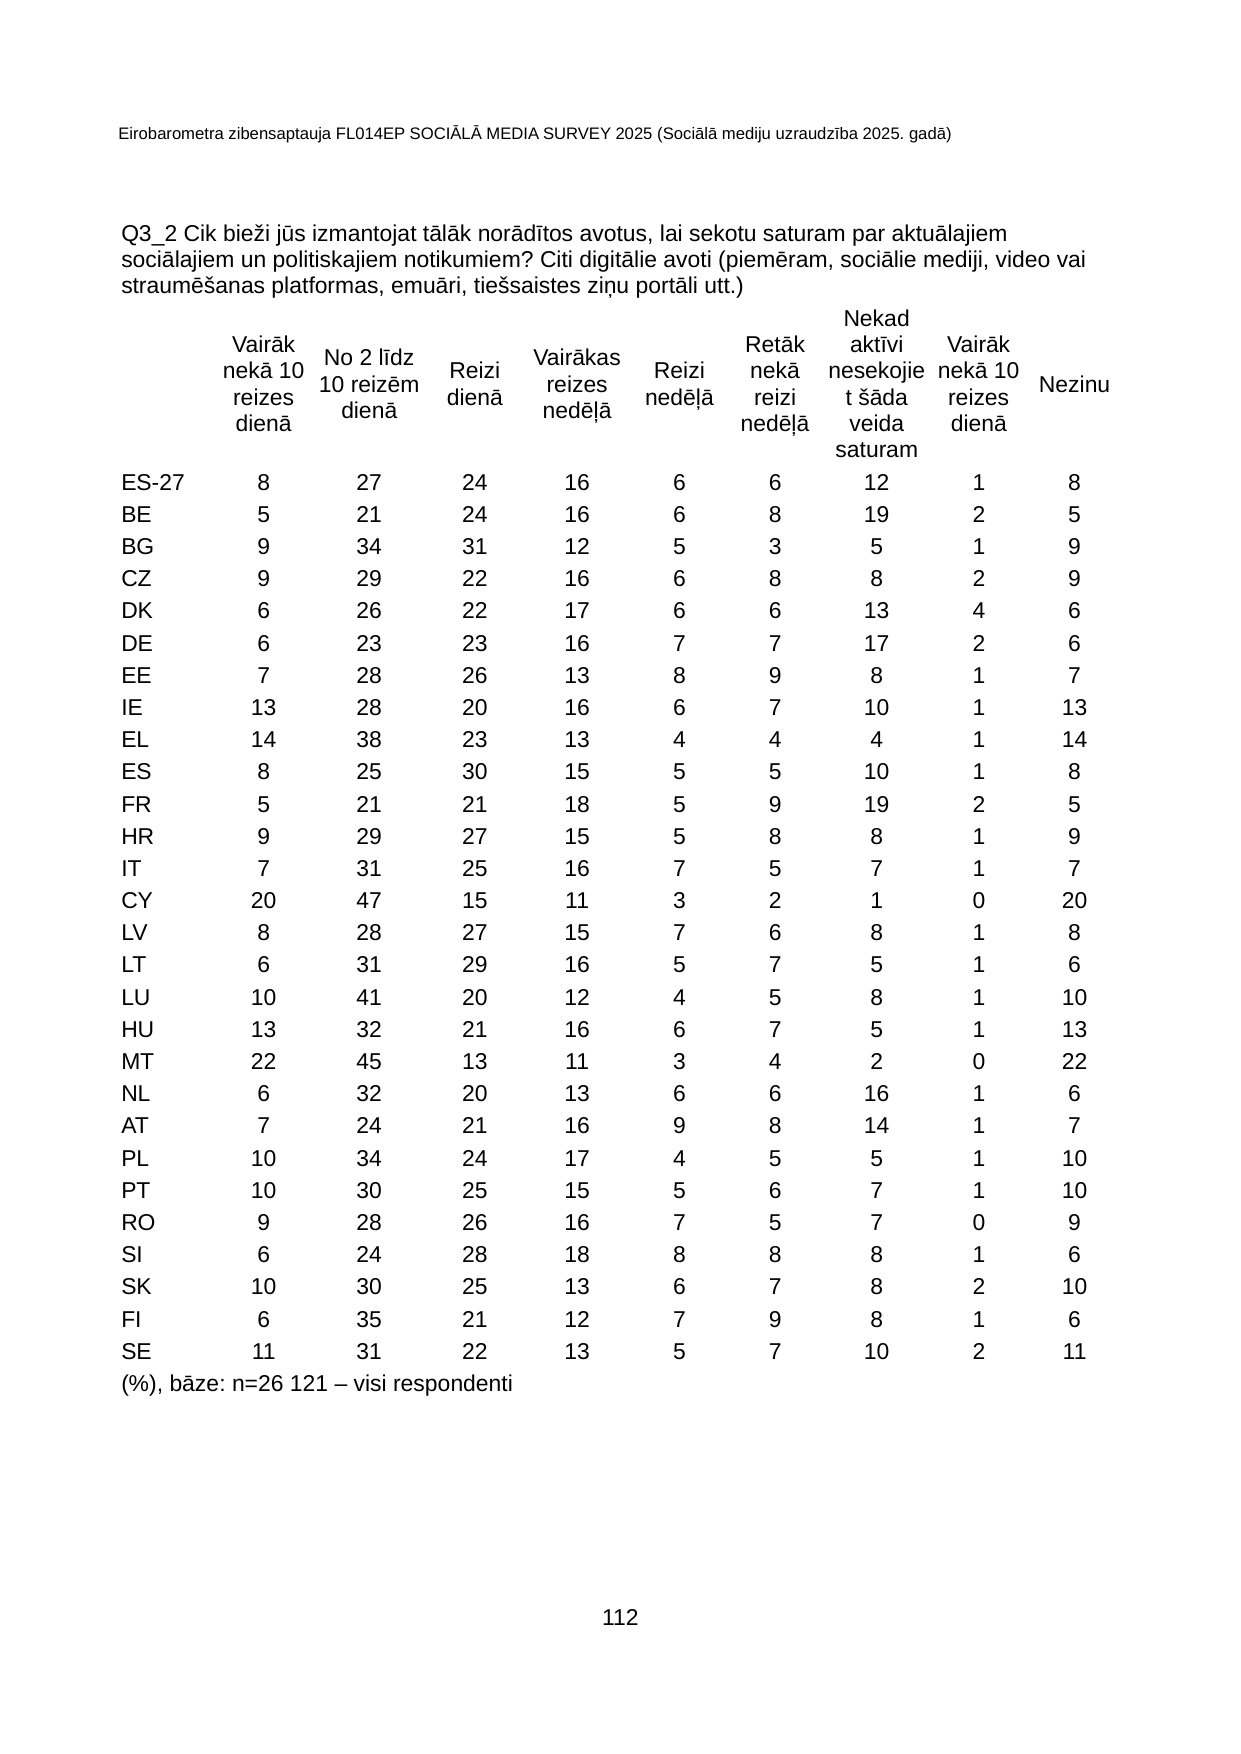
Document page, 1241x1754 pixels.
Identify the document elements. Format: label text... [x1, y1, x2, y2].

table_cell 5 [823, 1142, 931, 1174]
table_cell 23 [427, 723, 522, 755]
table_cell 6 [215, 1238, 311, 1270]
table_cell 2 [931, 1335, 1026, 1367]
table_cell 21 [311, 498, 427, 530]
table_cell 16 [523, 498, 631, 530]
table_cell 14 [1026, 723, 1122, 755]
table_cell 15 [523, 916, 631, 948]
table_cell ES-27 [118, 466, 215, 498]
table_cell 10 [215, 981, 311, 1013]
table_cell 17 [823, 627, 931, 659]
table_cell Vairāk nekā 10 reizes dienā [931, 302, 1026, 466]
table_cell 1 [931, 530, 1026, 562]
table_cell 1 [931, 723, 1026, 755]
table_cell 3 [631, 884, 727, 916]
table_cell 8 [727, 1110, 822, 1142]
table_cell FI [118, 1303, 215, 1335]
table_cell 6 [631, 562, 727, 594]
table_cell 12 [523, 1303, 631, 1335]
table_cell 12 [523, 530, 631, 562]
table_cell 0 [931, 884, 1026, 916]
table_cell 5 [631, 1335, 727, 1367]
table_cell 13 [427, 1045, 522, 1077]
table_cell 45 [311, 1045, 427, 1077]
table_cell 21 [427, 788, 522, 820]
table_cell 2 [931, 627, 1026, 659]
table_cell 9 [631, 1110, 727, 1142]
table_cell 4 [631, 981, 727, 1013]
table_cell LT [118, 949, 215, 981]
table_cell 1 [931, 1238, 1026, 1270]
table_cell 23 [427, 627, 522, 659]
table_cell 5 [631, 530, 727, 562]
table_cell 13 [823, 595, 931, 627]
table_cell Vairāk nekā 10 reizes dienā [215, 302, 311, 466]
table_cell 7 [215, 852, 311, 884]
table_cell 7 [215, 1110, 311, 1142]
table_cell 1 [931, 1077, 1026, 1109]
table_cell RO [118, 1206, 215, 1238]
table_cell EE [118, 659, 215, 691]
table_cell BG [118, 530, 215, 562]
table_cell 17 [523, 1142, 631, 1174]
table_cell 7 [727, 1270, 822, 1303]
table_cell 16 [523, 627, 631, 659]
table_cell MT [118, 1045, 215, 1077]
table_cell 28 [311, 691, 427, 723]
table_cell 5 [727, 852, 822, 884]
table_cell 6 [1026, 1303, 1122, 1335]
table_cell 7 [727, 949, 822, 981]
table_cell SK [118, 1270, 215, 1303]
table_cell 22 [215, 1045, 311, 1077]
table_cell 8 [1026, 916, 1122, 948]
table_cell No 2 līdz 10 reizēm dienā [311, 302, 427, 466]
table_cell 0 [931, 1045, 1026, 1077]
table_cell 13 [523, 1077, 631, 1109]
table_cell 26 [427, 1206, 522, 1238]
table_cell PL [118, 1142, 215, 1174]
table_cell 8 [823, 659, 931, 691]
table_cell 22 [1026, 1045, 1122, 1077]
table_header Q3_2 Cik bieži jūs izmantojat tālāk norādītos avotus, lai sekotu saturam par aktuālajiem sociālajiem un politiskajiem notikumiem? Citi digitālie avoti (piemēram, sociālie mediji, video vai straumēšanas platformas, emuāri, tiešsaistes ziņu portāli utt.) [118, 217, 1122, 302]
table_cell 9 [727, 659, 822, 691]
table_cell 7 [1026, 852, 1122, 884]
table_cell 29 [427, 949, 522, 981]
table_cell 16 [523, 562, 631, 594]
table_cell 6 [215, 595, 311, 627]
table_cell 6 [215, 1303, 311, 1335]
table_cell 5 [1026, 498, 1122, 530]
table_cell 19 [823, 498, 931, 530]
table_cell 15 [523, 820, 631, 852]
table_cell 4 [823, 723, 931, 755]
table_cell 2 [727, 884, 822, 916]
table_cell 1 [823, 884, 931, 916]
table_cell 8 [823, 820, 931, 852]
table_cell 1 [931, 949, 1026, 981]
table_cell 8 [823, 562, 931, 594]
table_cell 13 [215, 691, 311, 723]
table_cell 10 [215, 1270, 311, 1303]
table_cell 16 [823, 1077, 931, 1109]
table_cell 7 [1026, 659, 1122, 691]
table_cell 8 [215, 466, 311, 498]
table_cell 7 [631, 627, 727, 659]
table_cell 23 [311, 627, 427, 659]
table_cell 2 [931, 788, 1026, 820]
table_cell 1 [931, 1142, 1026, 1174]
table_cell 4 [727, 1045, 822, 1077]
table_cell 6 [1026, 1077, 1122, 1109]
table_cell 24 [311, 1110, 427, 1142]
table_cell 20 [215, 884, 311, 916]
table_cell LU [118, 981, 215, 1013]
table_cell 7 [823, 1174, 931, 1206]
table_cell HR [118, 820, 215, 852]
table_cell 5 [727, 755, 822, 788]
table_cell 6 [727, 916, 822, 948]
table_cell 4 [631, 723, 727, 755]
table_cell 8 [727, 498, 822, 530]
table_cell 1 [931, 1303, 1026, 1335]
table_cell 47 [311, 884, 427, 916]
table_cell 16 [523, 1013, 631, 1045]
table_cell 28 [427, 1238, 522, 1270]
table_cell (%), bāze: n=26 121 – visi respondenti [118, 1367, 1122, 1399]
table_cell 31 [311, 852, 427, 884]
table_cell 14 [823, 1110, 931, 1142]
table_cell 5 [215, 498, 311, 530]
table_cell 8 [823, 981, 931, 1013]
table_cell Nezinu [1026, 302, 1122, 466]
table_cell 34 [311, 530, 427, 562]
table_cell 26 [311, 595, 427, 627]
table_cell 1 [931, 820, 1026, 852]
table_cell 24 [427, 498, 522, 530]
table_cell 6 [727, 1174, 822, 1206]
table_cell DK [118, 595, 215, 627]
table_cell 21 [311, 788, 427, 820]
table_cell 6 [631, 595, 727, 627]
table_cell 11 [523, 1045, 631, 1077]
table_cell 34 [311, 1142, 427, 1174]
table_cell 5 [727, 1142, 822, 1174]
table_cell 8 [1026, 755, 1122, 788]
table_cell 10 [215, 1142, 311, 1174]
table_cell 16 [523, 691, 631, 723]
table_cell 16 [523, 466, 631, 498]
table_cell 7 [631, 1206, 727, 1238]
table_cell 20 [427, 981, 522, 1013]
table_cell 9 [215, 562, 311, 594]
table_cell 2 [931, 498, 1026, 530]
table_cell 4 [631, 1142, 727, 1174]
table_cell 9 [1026, 1206, 1122, 1238]
table_cell 24 [427, 466, 522, 498]
table_cell 22 [427, 1335, 522, 1367]
table_cell 2 [931, 1270, 1026, 1303]
table_cell 5 [631, 820, 727, 852]
table_cell 6 [1026, 595, 1122, 627]
table_cell Reizi nedēļā [631, 302, 727, 466]
table_cell 6 [727, 595, 822, 627]
table_cell 32 [311, 1013, 427, 1045]
table_cell 5 [631, 949, 727, 981]
table_cell 17 [523, 595, 631, 627]
table_cell 1 [931, 659, 1026, 691]
table_cell 8 [727, 562, 822, 594]
table_cell 13 [523, 723, 631, 755]
table_cell 30 [311, 1270, 427, 1303]
table_cell 4 [931, 595, 1026, 627]
table_cell 7 [631, 852, 727, 884]
table_cell 11 [1026, 1335, 1122, 1367]
table_cell 25 [427, 852, 522, 884]
table_cell 11 [215, 1335, 311, 1367]
table_cell IE [118, 691, 215, 723]
table_cell 13 [523, 1335, 631, 1367]
table_cell 2 [823, 1045, 931, 1077]
table_cell 10 [1026, 1174, 1122, 1206]
table_cell 7 [631, 1303, 727, 1335]
table_cell 8 [823, 1303, 931, 1335]
table_cell 10 [1026, 1270, 1122, 1303]
table_cell 19 [823, 788, 931, 820]
table_cell 24 [311, 1238, 427, 1270]
table_cell 1 [931, 466, 1026, 498]
table_cell 9 [1026, 530, 1122, 562]
table_cell 25 [311, 755, 427, 788]
table_cell 8 [823, 916, 931, 948]
table_cell 9 [727, 788, 822, 820]
table_cell 1 [931, 1013, 1026, 1045]
table_cell 5 [823, 1013, 931, 1045]
table_cell 14 [215, 723, 311, 755]
table_cell 6 [727, 466, 822, 498]
table_cell Retāk nekā reizi nedēļā [727, 302, 822, 466]
table_cell 10 [823, 691, 931, 723]
table_cell 6 [727, 1077, 822, 1109]
table_cell Nekad aktīvi nesekojiet šāda veida saturam [823, 302, 931, 466]
table_cell 8 [823, 1238, 931, 1270]
table_cell 6 [1026, 627, 1122, 659]
table_cell 6 [1026, 949, 1122, 981]
table_cell 41 [311, 981, 427, 1013]
table_cell 12 [823, 466, 931, 498]
table_cell 7 [631, 916, 727, 948]
table_cell 1 [931, 852, 1026, 884]
table_cell 7 [823, 1206, 931, 1238]
table_cell 7 [727, 1335, 822, 1367]
table_cell 7 [727, 1013, 822, 1045]
table_cell 0 [931, 1206, 1026, 1238]
table_cell 6 [631, 1270, 727, 1303]
table_cell BE [118, 498, 215, 530]
table_cell 30 [311, 1174, 427, 1206]
table_cell 15 [523, 1174, 631, 1206]
table_cell 4 [727, 723, 822, 755]
table_cell 10 [823, 1335, 931, 1367]
table_cell 21 [427, 1110, 522, 1142]
table_cell 9 [727, 1303, 822, 1335]
table_cell 28 [311, 916, 427, 948]
table_cell 6 [215, 1077, 311, 1109]
table_cell 22 [427, 562, 522, 594]
table_cell 1 [931, 916, 1026, 948]
table_cell 7 [727, 691, 822, 723]
table_cell 27 [311, 466, 427, 498]
table_cell 5 [1026, 788, 1122, 820]
table_cell 9 [215, 530, 311, 562]
table_cell 30 [427, 755, 522, 788]
table_cell 10 [215, 1174, 311, 1206]
table_cell 5 [215, 788, 311, 820]
table_cell 31 [311, 949, 427, 981]
table_cell 3 [631, 1045, 727, 1077]
table_cell 16 [523, 852, 631, 884]
table_cell 8 [631, 1238, 727, 1270]
table_cell EL [118, 723, 215, 755]
table_cell 16 [523, 949, 631, 981]
table_cell 10 [1026, 1142, 1122, 1174]
table_cell 18 [523, 788, 631, 820]
table_cell 6 [631, 466, 727, 498]
table_cell 5 [631, 1174, 727, 1206]
table_cell 7 [1026, 1110, 1122, 1142]
table_cell 38 [311, 723, 427, 755]
table_cell 16 [523, 1206, 631, 1238]
table_cell CY [118, 884, 215, 916]
table_cell 29 [311, 562, 427, 594]
table_cell 18 [523, 1238, 631, 1270]
table_cell AT [118, 1110, 215, 1142]
table_cell 32 [311, 1077, 427, 1109]
table_cell 6 [1026, 1238, 1122, 1270]
table_cell LV [118, 916, 215, 948]
table_cell 8 [727, 1238, 822, 1270]
table_cell 31 [427, 530, 522, 562]
table_cell 20 [427, 1077, 522, 1109]
table_cell 6 [215, 627, 311, 659]
table_cell 7 [215, 659, 311, 691]
table_cell 5 [631, 788, 727, 820]
table_cell 10 [1026, 981, 1122, 1013]
table_cell 12 [523, 981, 631, 1013]
table_cell Vairākas reizes nedēļā [523, 302, 631, 466]
table_cell 1 [931, 981, 1026, 1013]
table_cell 8 [215, 755, 311, 788]
table_cell 13 [215, 1013, 311, 1045]
table_cell 1 [931, 691, 1026, 723]
table_cell FR [118, 788, 215, 820]
table_cell 27 [427, 820, 522, 852]
table_cell 7 [823, 852, 931, 884]
table_cell SE [118, 1335, 215, 1367]
table_cell HU [118, 1013, 215, 1045]
table_cell 28 [311, 659, 427, 691]
table_cell 6 [631, 1077, 727, 1109]
table_cell 5 [727, 981, 822, 1013]
table_cell 5 [823, 530, 931, 562]
table_cell 16 [523, 1110, 631, 1142]
table_cell IT [118, 852, 215, 884]
table_cell 21 [427, 1013, 522, 1045]
table_cell 9 [215, 820, 311, 852]
table_cell 26 [427, 659, 522, 691]
table_cell 31 [311, 1335, 427, 1367]
table_cell [118, 302, 215, 466]
table_cell CZ [118, 562, 215, 594]
table_cell 25 [427, 1174, 522, 1206]
table_cell 20 [1026, 884, 1122, 916]
table_cell 28 [311, 1206, 427, 1238]
table_cell 24 [427, 1142, 522, 1174]
table_cell 8 [215, 916, 311, 948]
table_cell 8 [631, 659, 727, 691]
table_cell 5 [823, 949, 931, 981]
table_cell 13 [1026, 1013, 1122, 1045]
table_cell SI [118, 1238, 215, 1270]
table_cell 9 [1026, 562, 1122, 594]
table_cell Reizi dienā [427, 302, 522, 466]
table_cell 21 [427, 1303, 522, 1335]
table_cell 15 [523, 755, 631, 788]
table_cell 11 [523, 884, 631, 916]
table_cell 29 [311, 820, 427, 852]
table_cell 9 [1026, 820, 1122, 852]
table_cell 13 [523, 659, 631, 691]
table_cell 8 [1026, 466, 1122, 498]
table_cell 6 [631, 691, 727, 723]
table_cell PT [118, 1174, 215, 1206]
table_cell DE [118, 627, 215, 659]
table_cell 8 [727, 820, 822, 852]
table_cell 6 [631, 1013, 727, 1045]
table_cell 3 [727, 530, 822, 562]
table_cell 22 [427, 595, 522, 627]
table_cell 8 [823, 1270, 931, 1303]
table_cell ES [118, 755, 215, 788]
table_cell 25 [427, 1270, 522, 1303]
table_cell 9 [215, 1206, 311, 1238]
table_cell 1 [931, 1110, 1026, 1142]
table_cell 7 [727, 627, 822, 659]
table_cell 13 [523, 1270, 631, 1303]
table_cell NL [118, 1077, 215, 1109]
table_cell 27 [427, 916, 522, 948]
table_cell 15 [427, 884, 522, 916]
table_cell 6 [631, 498, 727, 530]
table_cell 2 [931, 562, 1026, 594]
table_cell 10 [823, 755, 931, 788]
table_cell 35 [311, 1303, 427, 1335]
table_cell 1 [931, 755, 1026, 788]
table_cell 20 [427, 691, 522, 723]
table_cell 5 [631, 755, 727, 788]
table_cell 1 [931, 1174, 1026, 1206]
table_cell 6 [215, 949, 311, 981]
table_cell 5 [727, 1206, 822, 1238]
table_cell 13 [1026, 691, 1122, 723]
